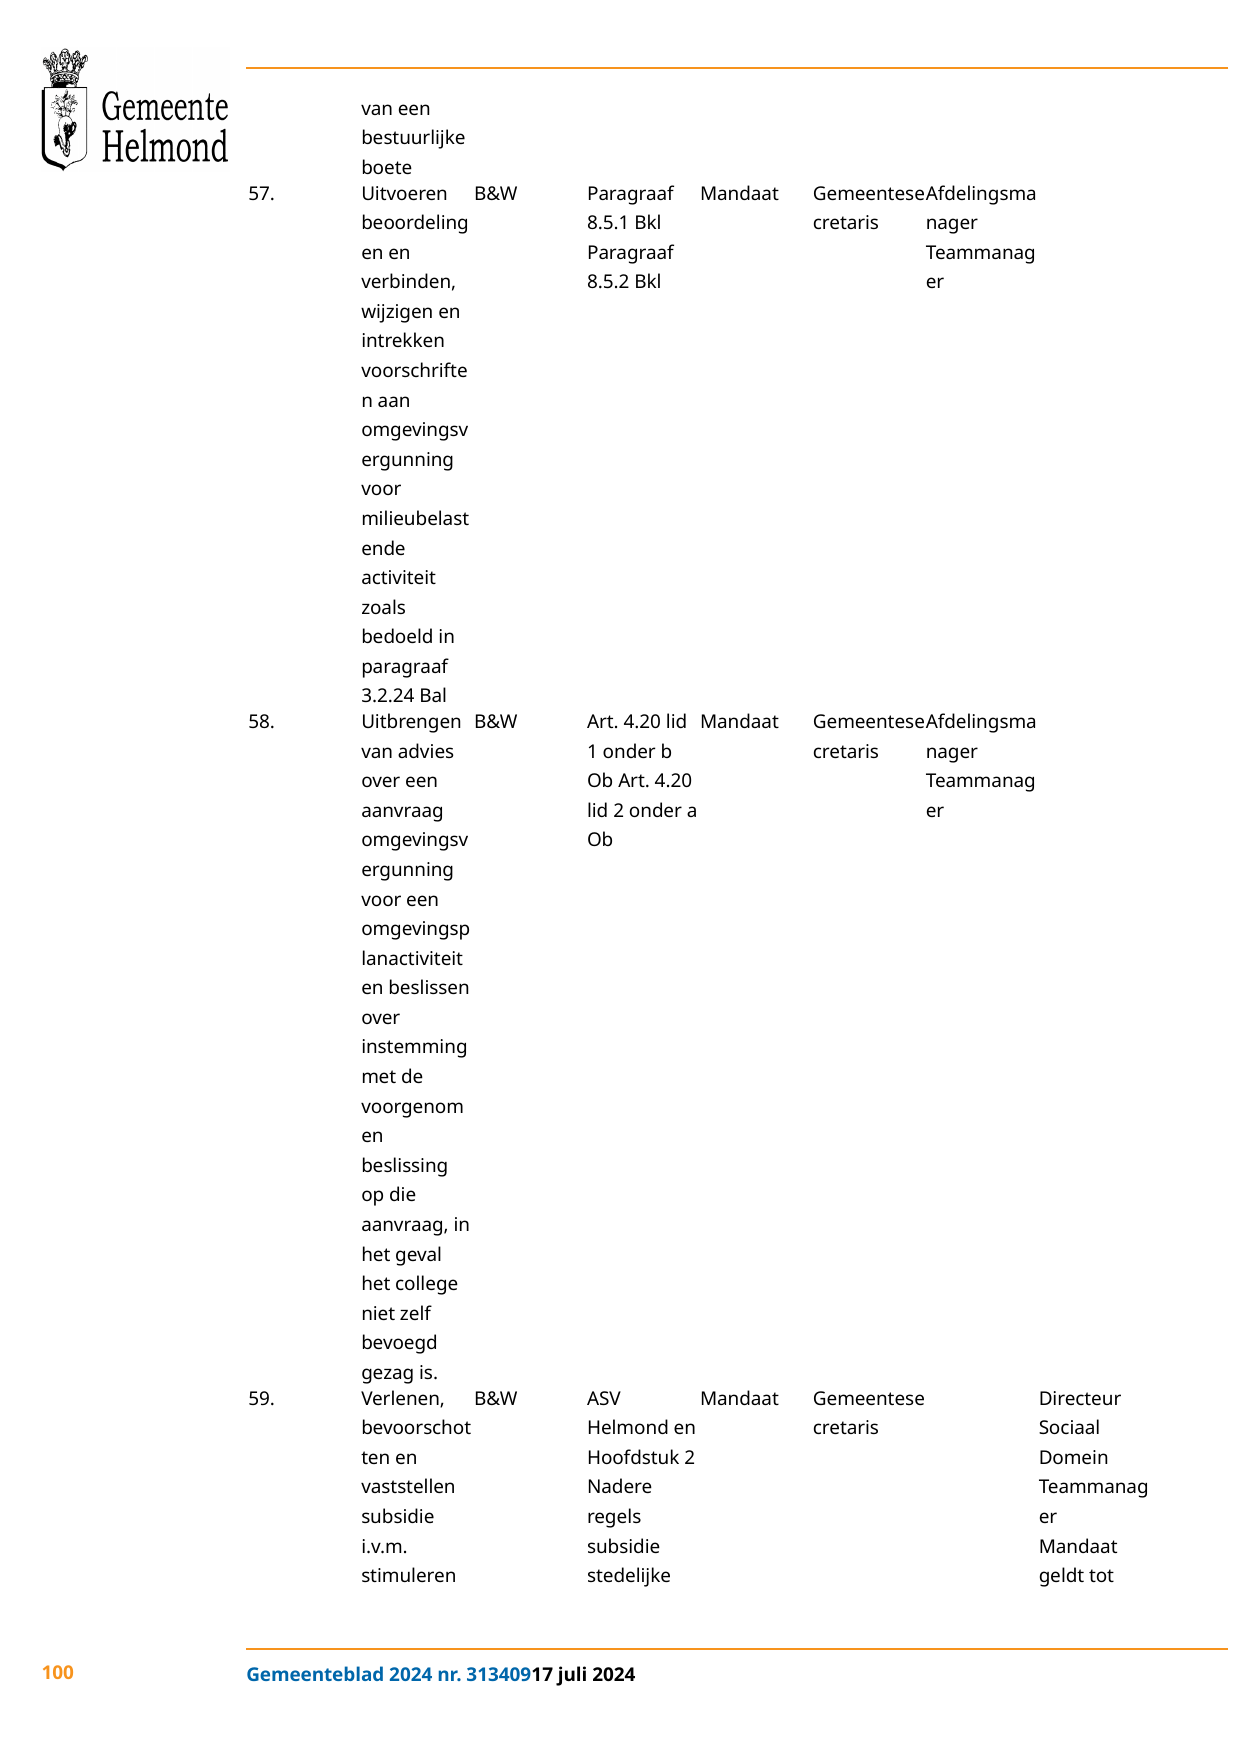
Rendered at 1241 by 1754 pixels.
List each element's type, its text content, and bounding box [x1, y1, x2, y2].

table_cell [926, 95, 1038, 180]
table_cell van een bestuurlijke boete [361, 95, 474, 180]
table_cell Gemeentesecretaris [813, 180, 926, 708]
table_cell 58. [248, 708, 361, 1385]
table_cell Mandaat [700, 180, 813, 708]
table_cell [700, 95, 813, 180]
table_cell [248, 95, 361, 180]
table_cell Afdelingsmanager Teammanager [926, 708, 1038, 1385]
table_cell [587, 95, 700, 180]
table_cell [926, 1385, 1038, 1588]
table_cell 59. [248, 1385, 361, 1588]
picture [41, 47, 231, 172]
table_cell Gemeentesecretaris [813, 1385, 926, 1588]
table_cell Uitvoeren beoordelingen en verbinden, wijzigen en intrekken voorschriften aan omgevingsvergunning voor milieubelastende activiteit zoals bedoeld in paragraaf 3.2.24 Bal [361, 180, 474, 708]
table_cell [1039, 180, 1152, 708]
table_cell B&W [474, 180, 587, 708]
table_cell [1039, 708, 1152, 1385]
table_cell [813, 95, 926, 180]
table_cell B&W [474, 708, 587, 1385]
table_cell [1039, 95, 1152, 180]
table_cell Gemeentesecretaris [813, 708, 926, 1385]
table_cell B&W [474, 1385, 587, 1588]
table_cell Mandaat [700, 708, 813, 1385]
table_cell 57. [248, 180, 361, 708]
table_cell Uitbrengen van advies over een aanvraag omgevingsvergunning voor een omgevingsplanactiviteit en beslissen over instemming met de voorgenomen beslissing op die aanvraag, in het geval het college niet zelf bevoegd gezag is. [361, 708, 474, 1385]
table_cell Verlenen, bevoorschotten en vaststellen subsidie i.v.m. stimuleren [361, 1385, 474, 1588]
table_cell Art. 4.20 lid 1 onder b Ob Art. 4.20 lid 2 onder a Ob [587, 708, 700, 1385]
table_cell Paragraaf 8.5.1 Bkl Paragraaf 8.5.2 Bkl [587, 180, 700, 708]
table_cell Afdelingsmanager Teammanager [926, 180, 1038, 708]
table_cell Directeur Sociaal Domein Teammanager Mandaat geldt tot [1039, 1385, 1152, 1588]
table_cell ASV Helmond en Hoofdstuk 2 Nadere regels subsidie stedelijke [587, 1385, 700, 1588]
table_cell Mandaat [700, 1385, 813, 1588]
table_cell [474, 95, 587, 180]
